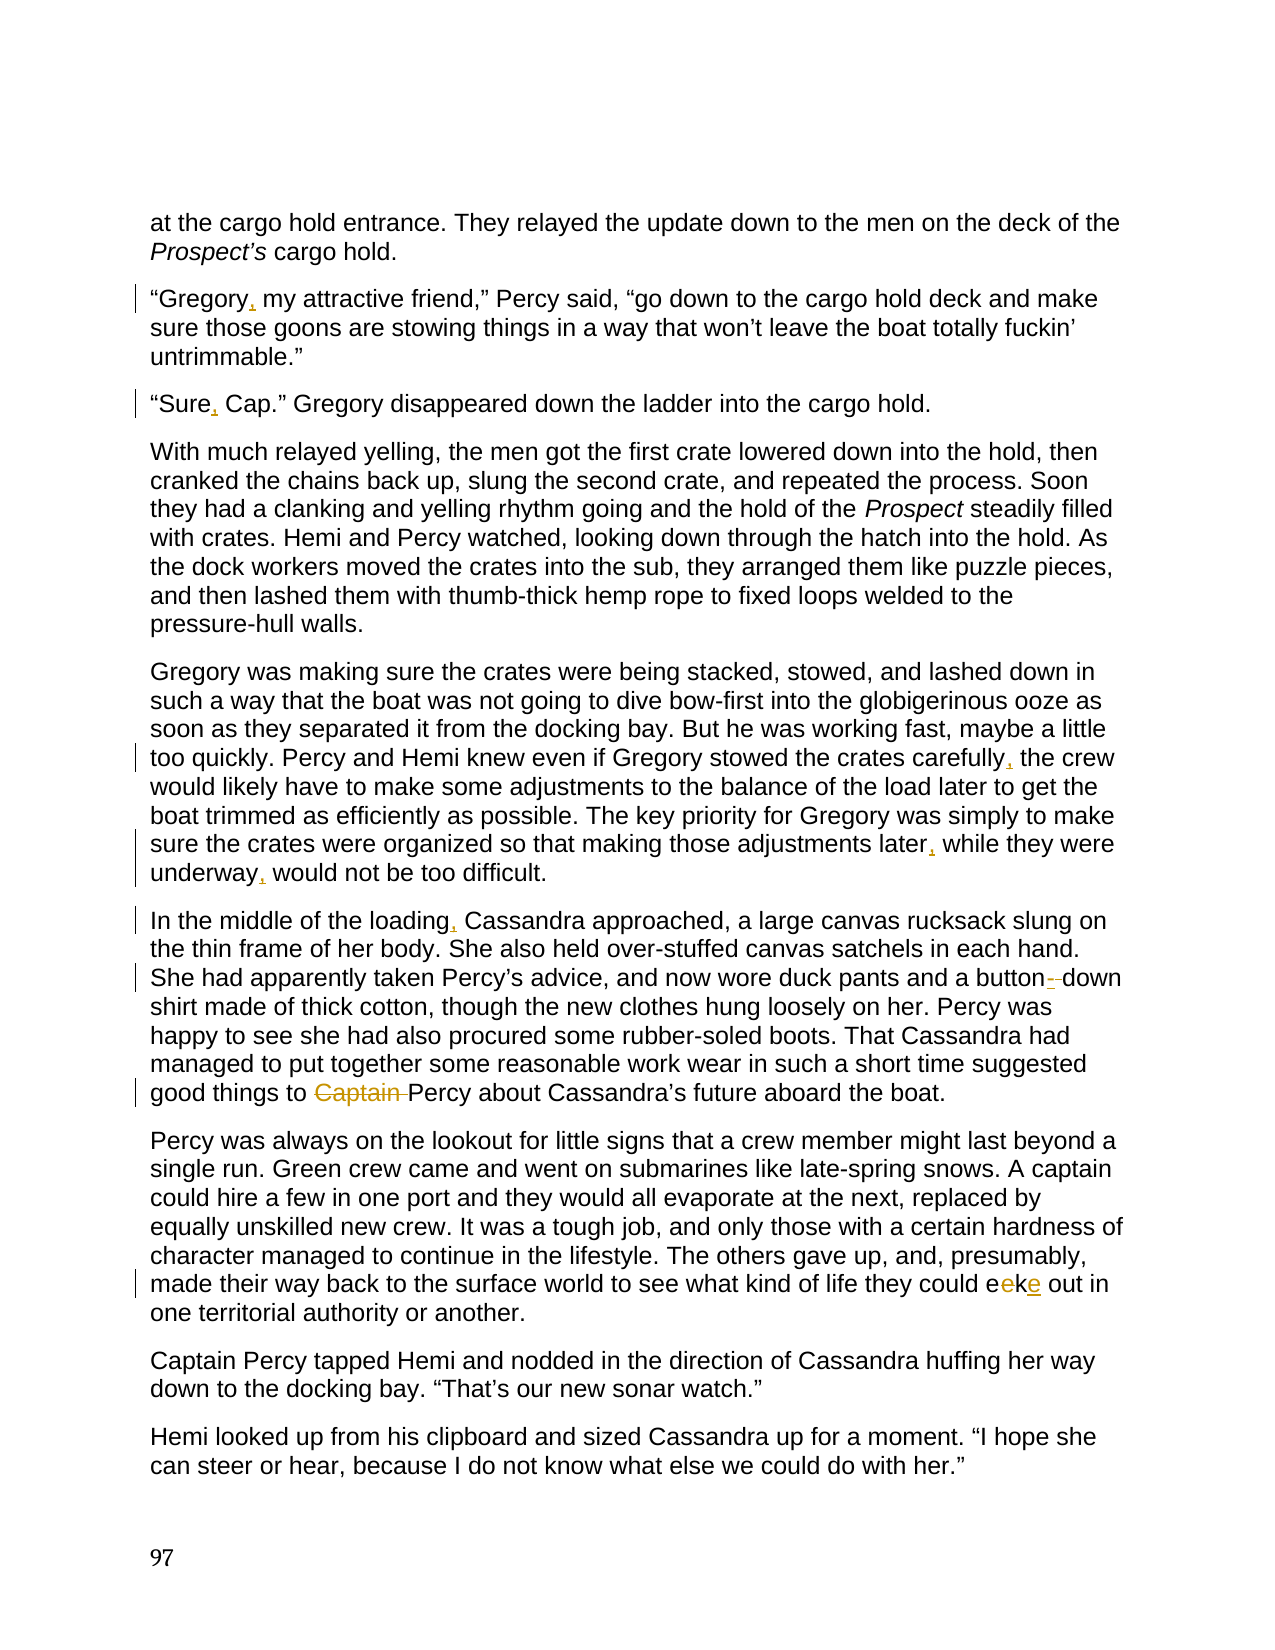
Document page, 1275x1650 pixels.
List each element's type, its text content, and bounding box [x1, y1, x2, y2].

text Hemi looked up from his clipboard and sized Cassandra up for a moment. “I hope she can steer or hear, because I do not know what else we could do with her.” [150, 1422, 1125, 1479]
text With much relayed yelling, the men got the first crate lowered down into the hold, then cranked the chains back up, slung the second crate, and repeated the process. Soon they had a clanking and yelling rhythm going and the hold of the Prospect steadily filled with crates. Hemi and Percy watched, looking down through the hatch into the hold. As the dock workers moved the crates into the sub, they arranged them like puzzle pieces, and then lashed them with thumb-thick hemp rope to fixed loops welded to the pressure-hull walls. [150, 437, 1125, 638]
text In the middle of the loading, Cassandra approached, a large canvas rucksack slung on the thin frame of her body. She also held over-stuffed canvas satchels in each hand. She had apparently taken Percy’s advice, and now wore duck pants and a button-down shirt made of thick cotton, though the new clothes hung loosely on her. Percy was happy to see she had also procured some rubber-soled boots. That Cassandra had managed to put together some reasonable work wear in such a short time suggested good things to Percy about Cassandra’s future aboard the boat. [150, 906, 1125, 1107]
text Captain Percy tapped Hemi and nodded in the direction of Cassandra huffing her way down to the docking bay. “That’s our new sonar watch.” [150, 1346, 1125, 1403]
text Percy was always on the lookout for little signs that a crew member might last beyond a single run. Green crew came and went on submarines like late-spring snows. A captain could hire a few in one port and they would all evaporate at the next, replaced by equally unskilled new crew. It was a tough job, and only those with a certain hardness of character managed to continue in the lifestyle. The others gave up, and, presumably, made their way back to the surface world to see what kind of life they could eke out in one territorial authority or another. [150, 1126, 1125, 1327]
text “Sure, Cap.” Gregory disappeared down the ladder into the cargo hold. [150, 389, 1125, 418]
text at the cargo hold entrance. They relayed the update down to the men on the deck of the Prospect’s cargo hold. [150, 208, 1125, 266]
text “Gregory, my attractive friend,” Percy said, “go down to the cargo hold deck and make sure those goons are stowing things in a way that won’t leave the boat totally fuckin’ untrimmable.” [150, 284, 1125, 371]
text Gregory was making sure the crates were being stacked, stowed, and lashed down in such a way that the boat was not going to dive bow-first into the globigerinous ooze as soon as they separated it from the docking bay. But he was working fast, maybe a little too quickly. Percy and Hemi knew even if Gregory stowed the crates carefully, the crew would likely have to make some adjustments to the balance of the load later to get the boat trimmed as efficiently as possible. The key priority for Gregory was simply to make sure the crates were organized so that making those adjustments later, while they were underway, would not be too difficult. [150, 657, 1125, 887]
